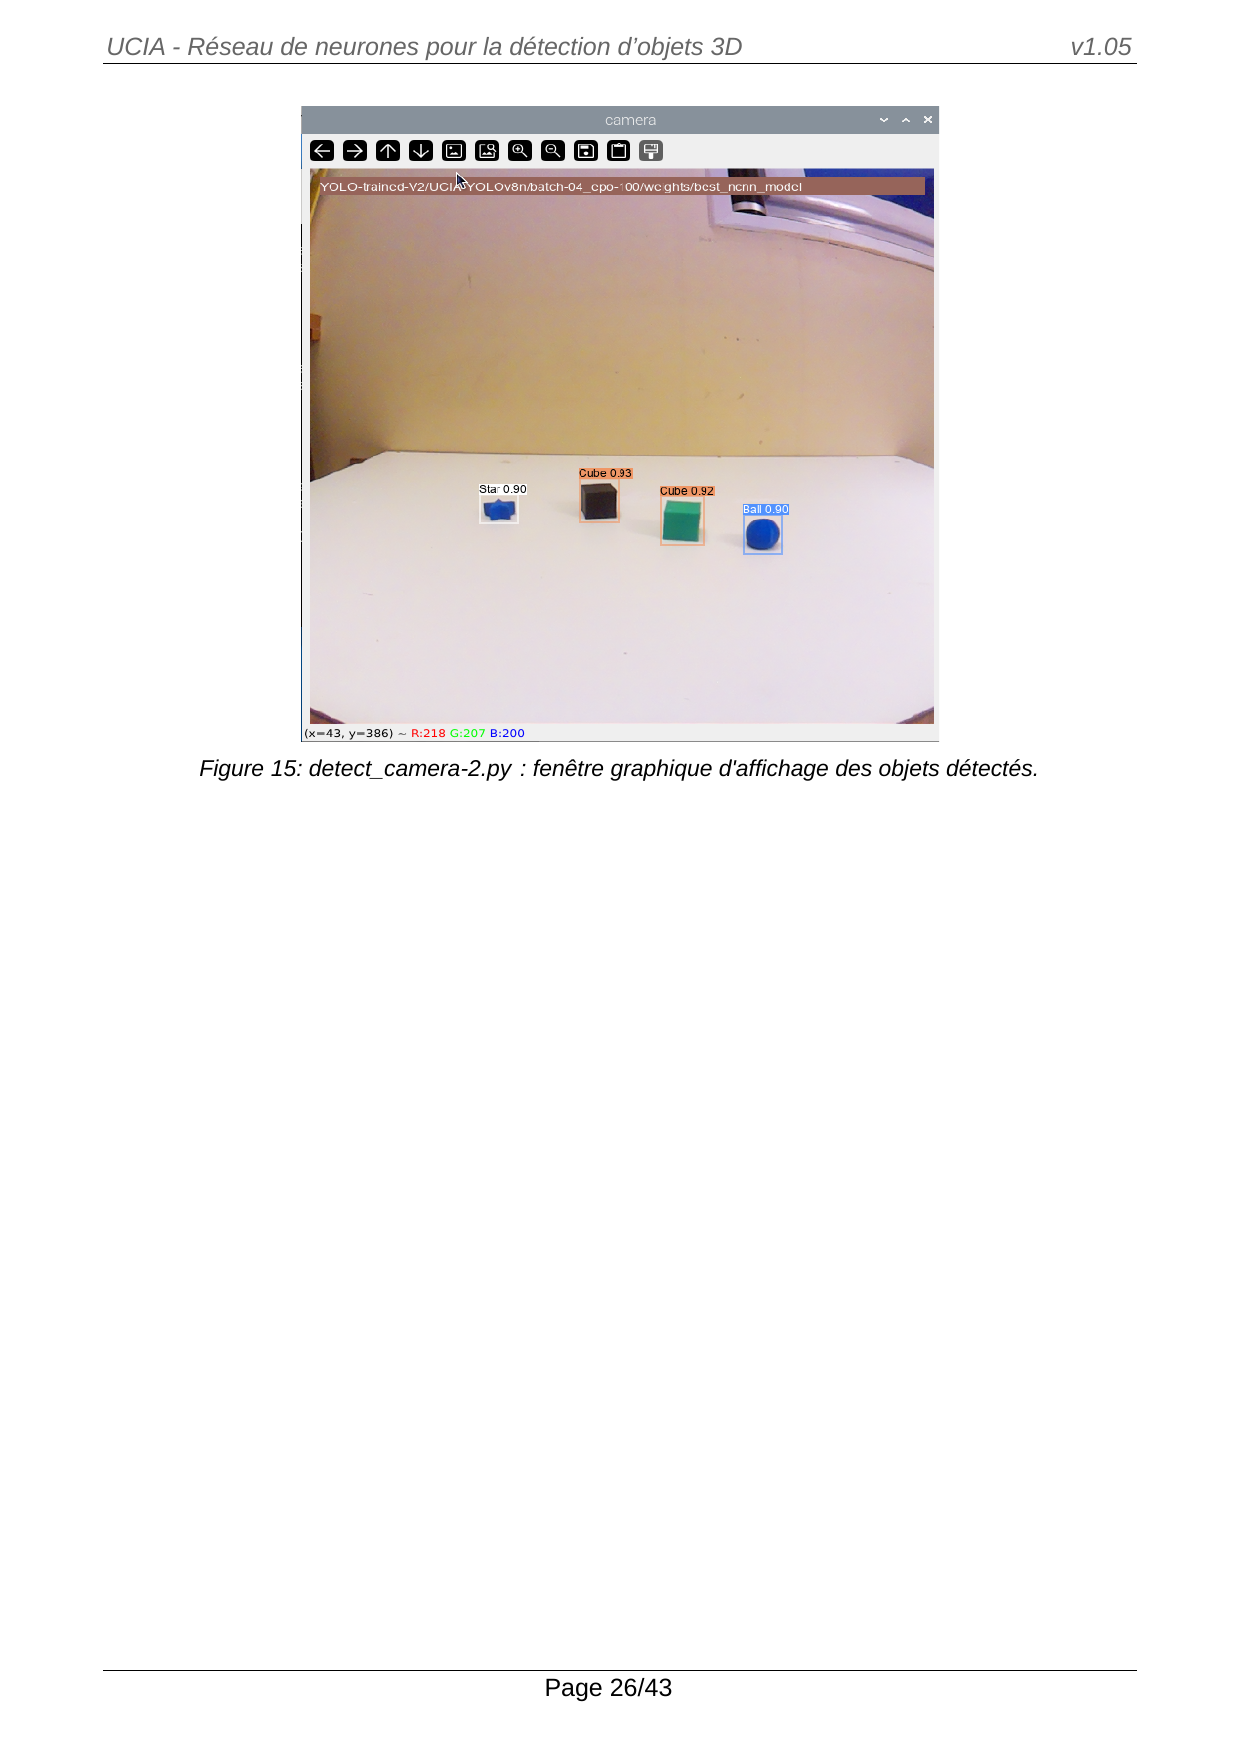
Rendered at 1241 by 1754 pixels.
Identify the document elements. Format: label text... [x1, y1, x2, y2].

text Figure 15: detect_camera-2.py : fenêtre graphique d'affichage des objets détectés. [164, 754, 1076, 781]
picture [301, 106, 940, 742]
